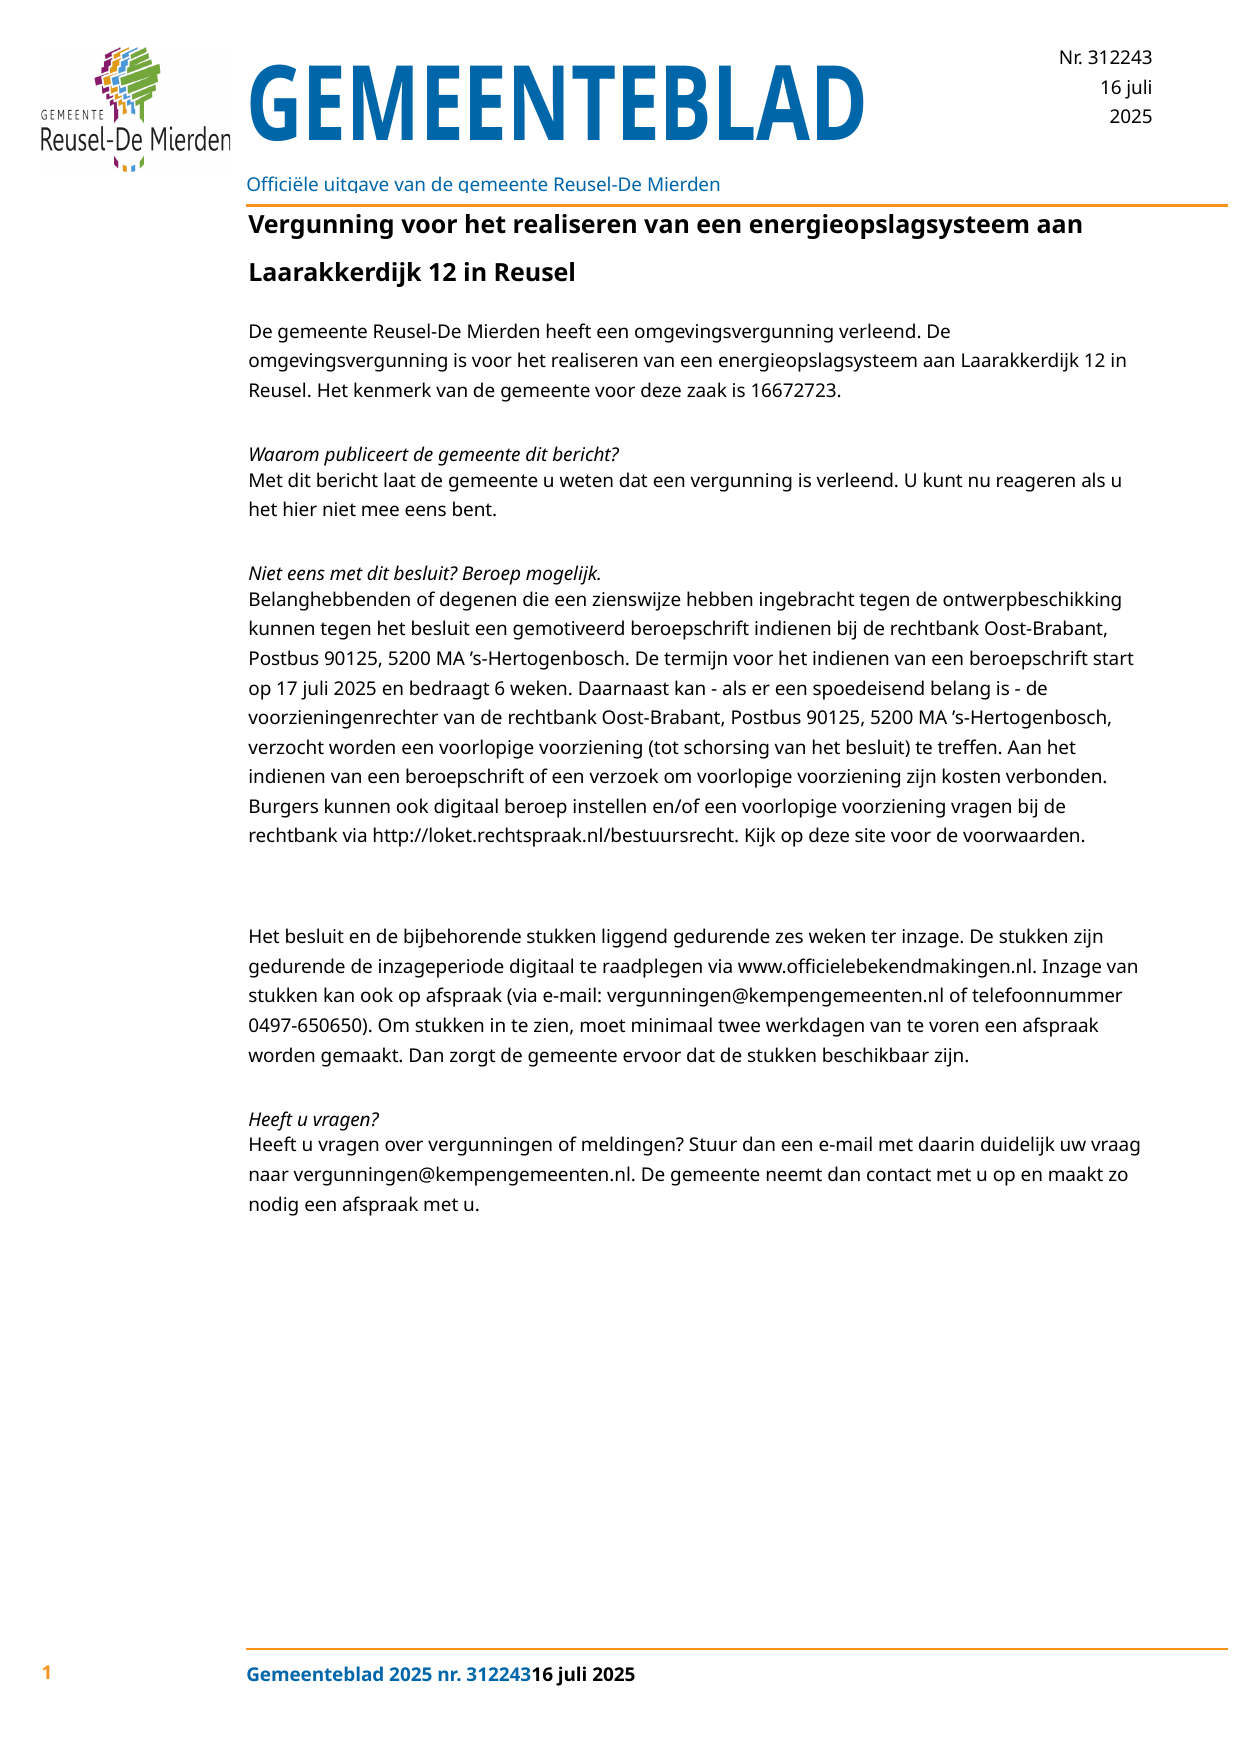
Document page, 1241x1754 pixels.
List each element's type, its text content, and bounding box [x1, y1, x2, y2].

text Waarom publiceert de gemeente dit bericht? [248, 441, 1152, 467]
text Niet eens met dit besluit? Beroep mogelijk. [248, 560, 1152, 586]
text Vergunning voor het realiseren van een energieopslagsysteem aan Laarakkerdijk 12 in Reusel [248, 207, 1152, 288]
text Heeft u vragen over vergunningen of meldingen? Stuur dan een e-mail met daarin duidelijk uw vraag naar vergunningen@kempengemeenten.nl. De gemeente neemt dan contact met u op en maakt zo nodig een afspraak met u. [248, 1132, 1152, 1216]
text Het besluit en de bijbehorende stukken liggend gedurende zes weken ter inzage. De stukken zijn gedurende de inzageperiode digitaal te raadplegen via www.officielebekendmakingen.nl. Inzage van stukken kan ook op afspraak (via e-mail: vergunningen@kempengemeenten.nl of telefoonnummer 0497-650650). Om stukken in te zien, moet minimaal twee werkdagen van te voren een afspraak worden gemaakt. Dan zorgt de gemeente ervoor dat de stukken beschikbaar zijn. [248, 923, 1152, 1068]
text Heeft u vragen? [248, 1106, 1152, 1132]
text Met dit bericht laat de gemeente u weten dat een vergunning is verleend. U kunt nu reageren als u het hier niet mee eens bent. [248, 467, 1152, 522]
text De gemeente Reusel-De Mierden heeft een omgevingsvergunning verleend. De omgevingsvergunning is voor het realiseren van een energieopslagsysteem aan Laarakkerdijk 12 in Reusel. Het kenmerk van de gemeente voor deze zaak is 16672723. [248, 318, 1152, 403]
picture [41, 47, 231, 172]
text Belanghebbenden of degenen die een zienswijze hebben ingebracht tegen de ontwerpbeschikking kunnen tegen het besluit een gemotiveerd beroepschrift indienen bij de rechtbank Oost-Brabant, Postbus 90125, 5200 MA ’s-Hertogenbosch. De termijn voor het indienen van een beroepschrift start op 17 juli 2025 en bedraagt 6 weken. Daarnaast kan - als er een spoedeisend belang is - de voorzieningenrechter van de rechtbank Oost-Brabant, Postbus 90125, 5200 MA ’s-Hertogenbosch, verzocht worden een voorlopige voorziening (tot schorsing van het besluit) te treffen. Aan het indienen van een beroepschrift of een verzoek om voorlopige voorziening zijn kosten verbonden. Burgers kunnen ook digitaal beroep instellen en/of een voorlopige voorziening vragen bij de rechtbank via http://loket.rechtspraak.nl/bestuursrecht. Kijk op deze site voor de voorwaarden. [248, 586, 1152, 848]
